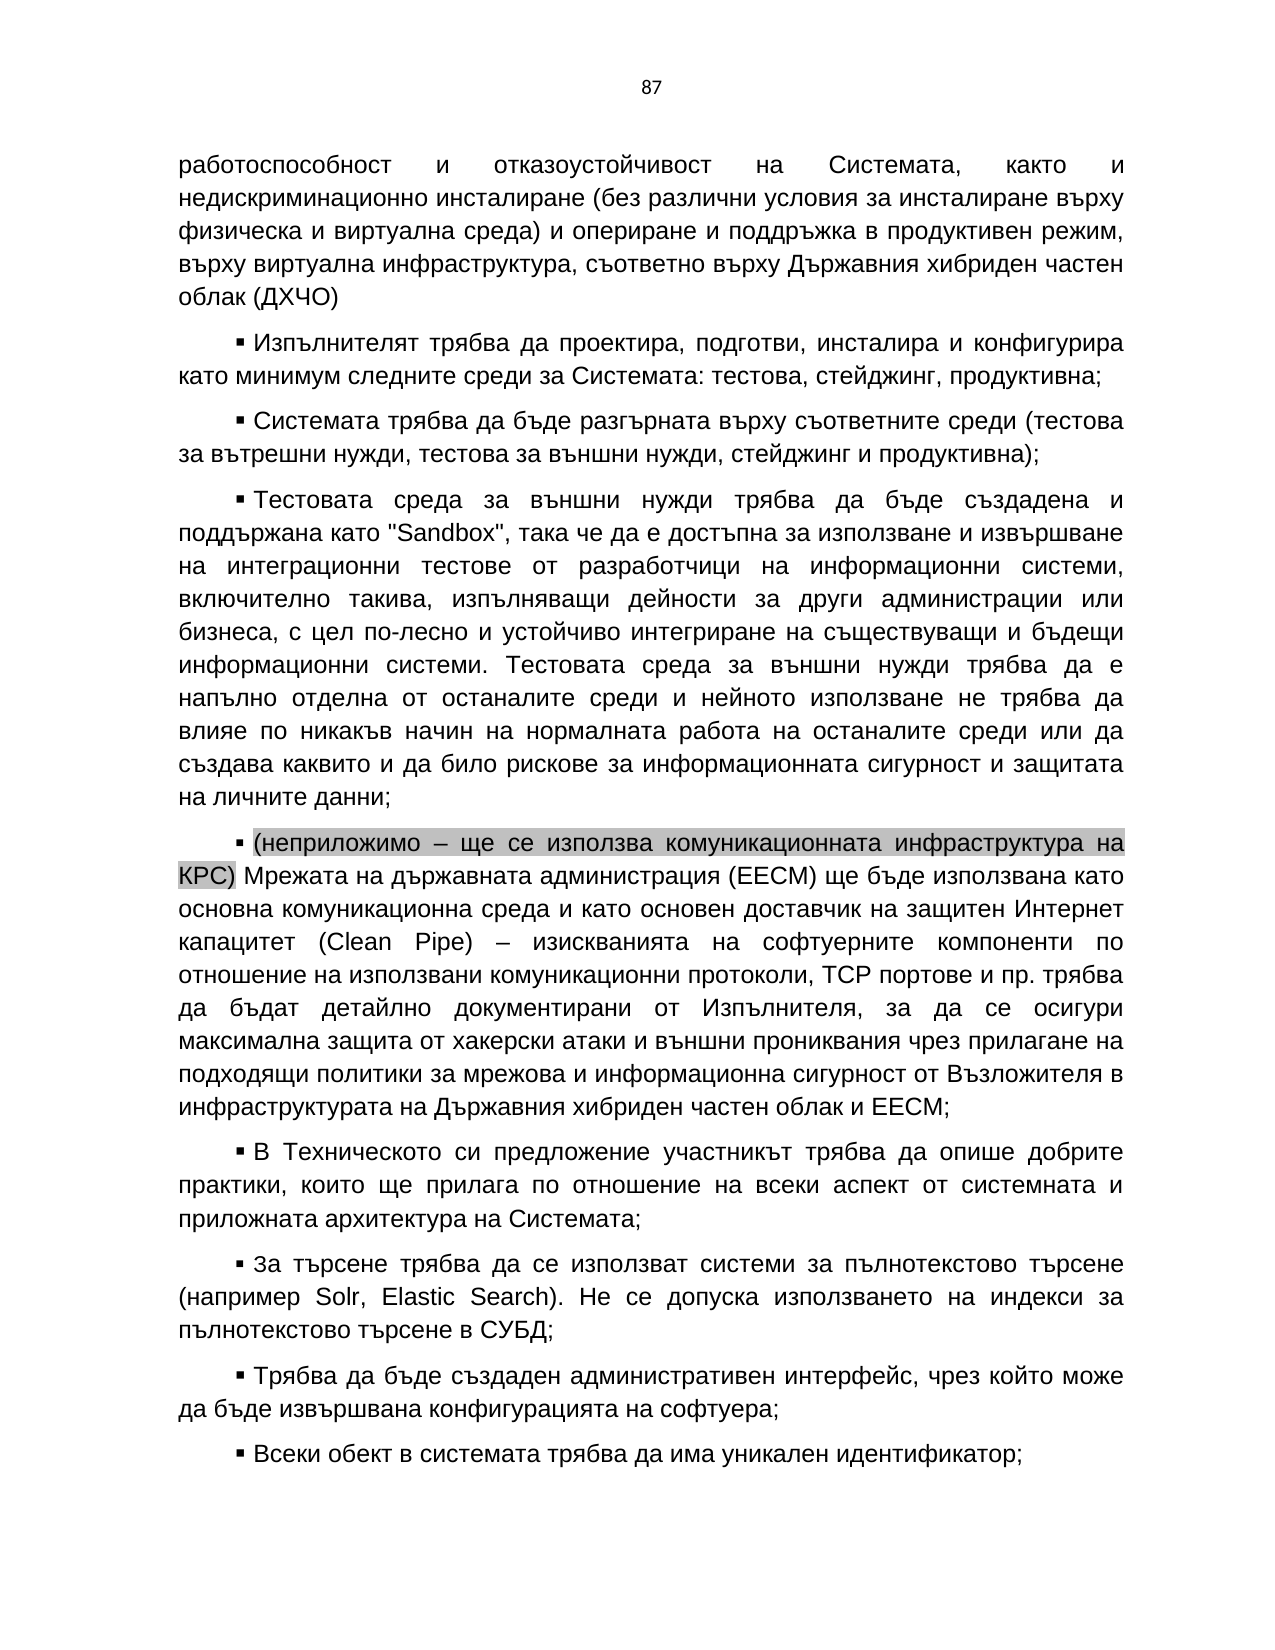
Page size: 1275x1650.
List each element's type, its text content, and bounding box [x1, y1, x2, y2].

list Всеки обект в системата трябва да има уникален идентификатор; [178, 1439, 1125, 1468]
list Изпълнителят трябва да проектира, подготви, инсталира и конфигурира като минимум следните среди за Системата: тестова, стейджинг, продуктивна; [178, 328, 1125, 389]
list За търсене трябва да се използват системи за пълнотекстово търсене (например Solr, Elastic Search). Не се допуска използването на индекси за пълнотекстово търсене в СУБД; [178, 1249, 1125, 1344]
list (неприложимо – ще се използва комуникационната инфраструктура на КРС) Мрежата на държавната администрация (ЕЕСМ) ще бъде използвана като основна комуникационна среда и като основен доставчик на защитен Интернет капацитет (Clean Pipe) – изискванията на софтуерните компоненти по отношение на използвани комуникационни протоколи, TCP портове и пр. трябва да бъдат детайлно документирани от Изпълнителя, за да се осигури максимална защита от хакерски атаки и външни прониквания чрез прилагане на подходящи политики за мрежова и информационна сигурност от Възложителя в инфраструктурата на Държавния хибриден частен облак и ЕЕСМ; [178, 828, 1125, 1121]
list В Техническото си предложение участникът трябва да опише добрите практики, които ще прилага по отношение на всеки аспект от системната и приложната архитектура на Системата; [178, 1137, 1125, 1232]
list Трябва да бъде създаден административен интерфейс, чрез който може да бъде извършвана конфигурацията на софтуера; [178, 1361, 1125, 1422]
list работоспособност и отказоустойчивост на системата, както и недискриминационно инсталиране (без различни условия за инсталиране върху физическа и виртуална среда) и опериране и поддръжка в продуктивен режим, върху виртуална инфраструктура, съответно върху Държавния хибриден частен облак (ДХЧО) [178, 150, 1125, 311]
list Тестовата среда за външни нужди трябва да бъде създадена и поддържана като "Sandbox", така че да е достъпна за използване и извършване на интеграционни тестове от разработчици на информационни системи, включително такива, изпълняващи дейности за други администрации или бизнеса, с цел по-лесно и устойчиво интегриране на съществуващи и бъдещи информационни системи. Тестовата среда за външни нужди трябва да е напълно отделна от останалите среди и нейното използване не трябва да влияе по никакъв начин на нормалната работа на останалите среди или да създава каквито и да било рискове за информационната сигурност и защитата на личните данни; [178, 485, 1125, 811]
list Системата трябва да бъде разгърната върху съответните среди (тестова за вътрешни нужди, тестова за външни нужди, стейджинг и продуктивна); [178, 406, 1125, 468]
